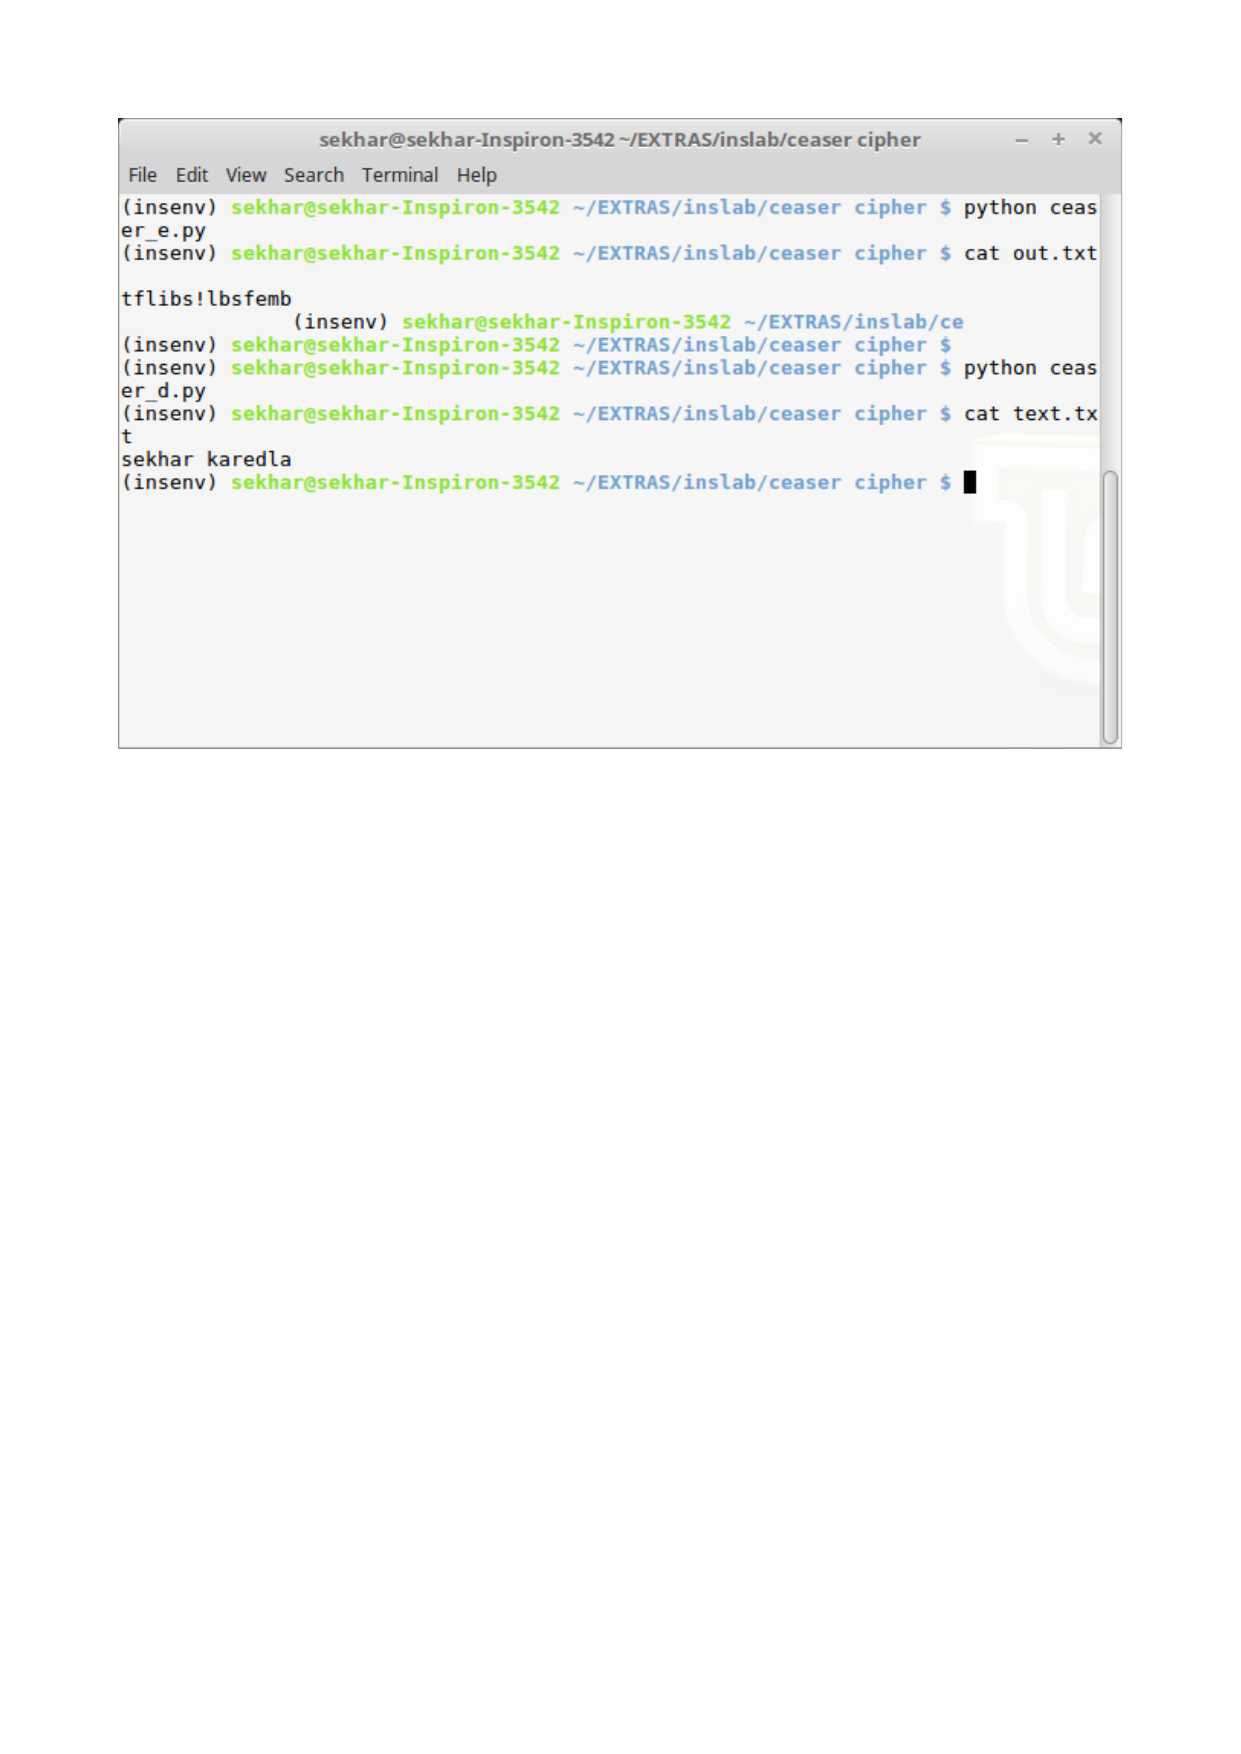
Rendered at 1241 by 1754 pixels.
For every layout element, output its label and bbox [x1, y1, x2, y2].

picture [118, 118, 1123, 749]
